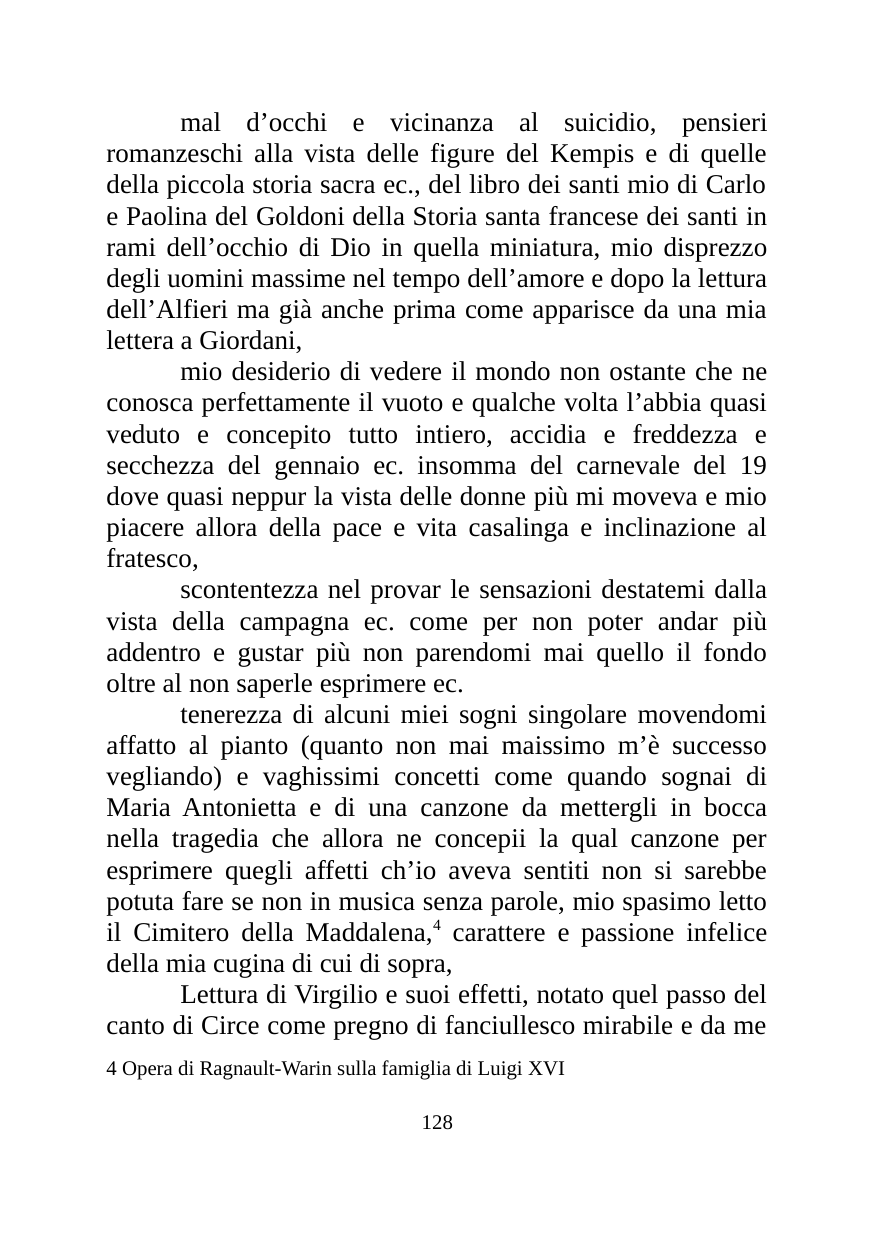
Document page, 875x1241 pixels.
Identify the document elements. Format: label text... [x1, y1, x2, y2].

text Lettura di Virgilio e suoi effetti, notato quel passo del canto di Circe come pregno di fanciullesco mirabile e da me [106, 978, 768, 1041]
text tenerezza di alcuni miei sogni singolare movendomi affatto al pianto (quanto non mai maissimo m’è successo vegliando) e vaghissimi concetti come quando sognai di Maria Antonietta e di una canzone da mettergli in bocca nella tragedia che allora ne concepii la qual canzone per esprimere quegli affetti ch’io aveva sentiti non si sarebbe potuta fare se non in musica senza parole, mio spasimo letto il Cimitero della Maddalena, carattere e passione infelice della mia cugina di cui di sopra, [106, 698, 768, 978]
text scontentezza nel provar le sensazioni destatemi dalla vista della campagna ec. come per non poter andar più addentro e gustar più non parendomi mai quello il fondo oltre al non saperle esprimere ec. [106, 573, 768, 698]
text mal d’occhi e vicinanza al suicidio, pensieri romanzeschi alla vista delle figure del Kempis e di quelle della piccola storia sacra ec., del libro dei santi mio di Carlo e Paolina del Goldoni della Storia santa francese dei santi in rami dell’occhio di Dio in quella miniatura, mio disprezzo degli uomini massime nel tempo dell’amore e dopo la lettura dell’Alfieri ma già anche prima come apparisce da una mia lettera a Giordani, [106, 106, 768, 355]
text mio desiderio di vedere il mondo non ostante che ne conosca perfettamente il vuoto e qualche volta l’abbia quasi veduto e concepito tutto intiero, accidia e freddezza e secchezza del gennaio ec. insomma del carnevale del 19 dove quasi neppur la vista delle donne più mi moveva e mio piacere allora della pace e vita casalinga e inclinazione al fratesco, [106, 355, 768, 573]
text Opera di Ragnault-Warin sulla famiglia di Luigi XVI [106, 1056, 768, 1080]
